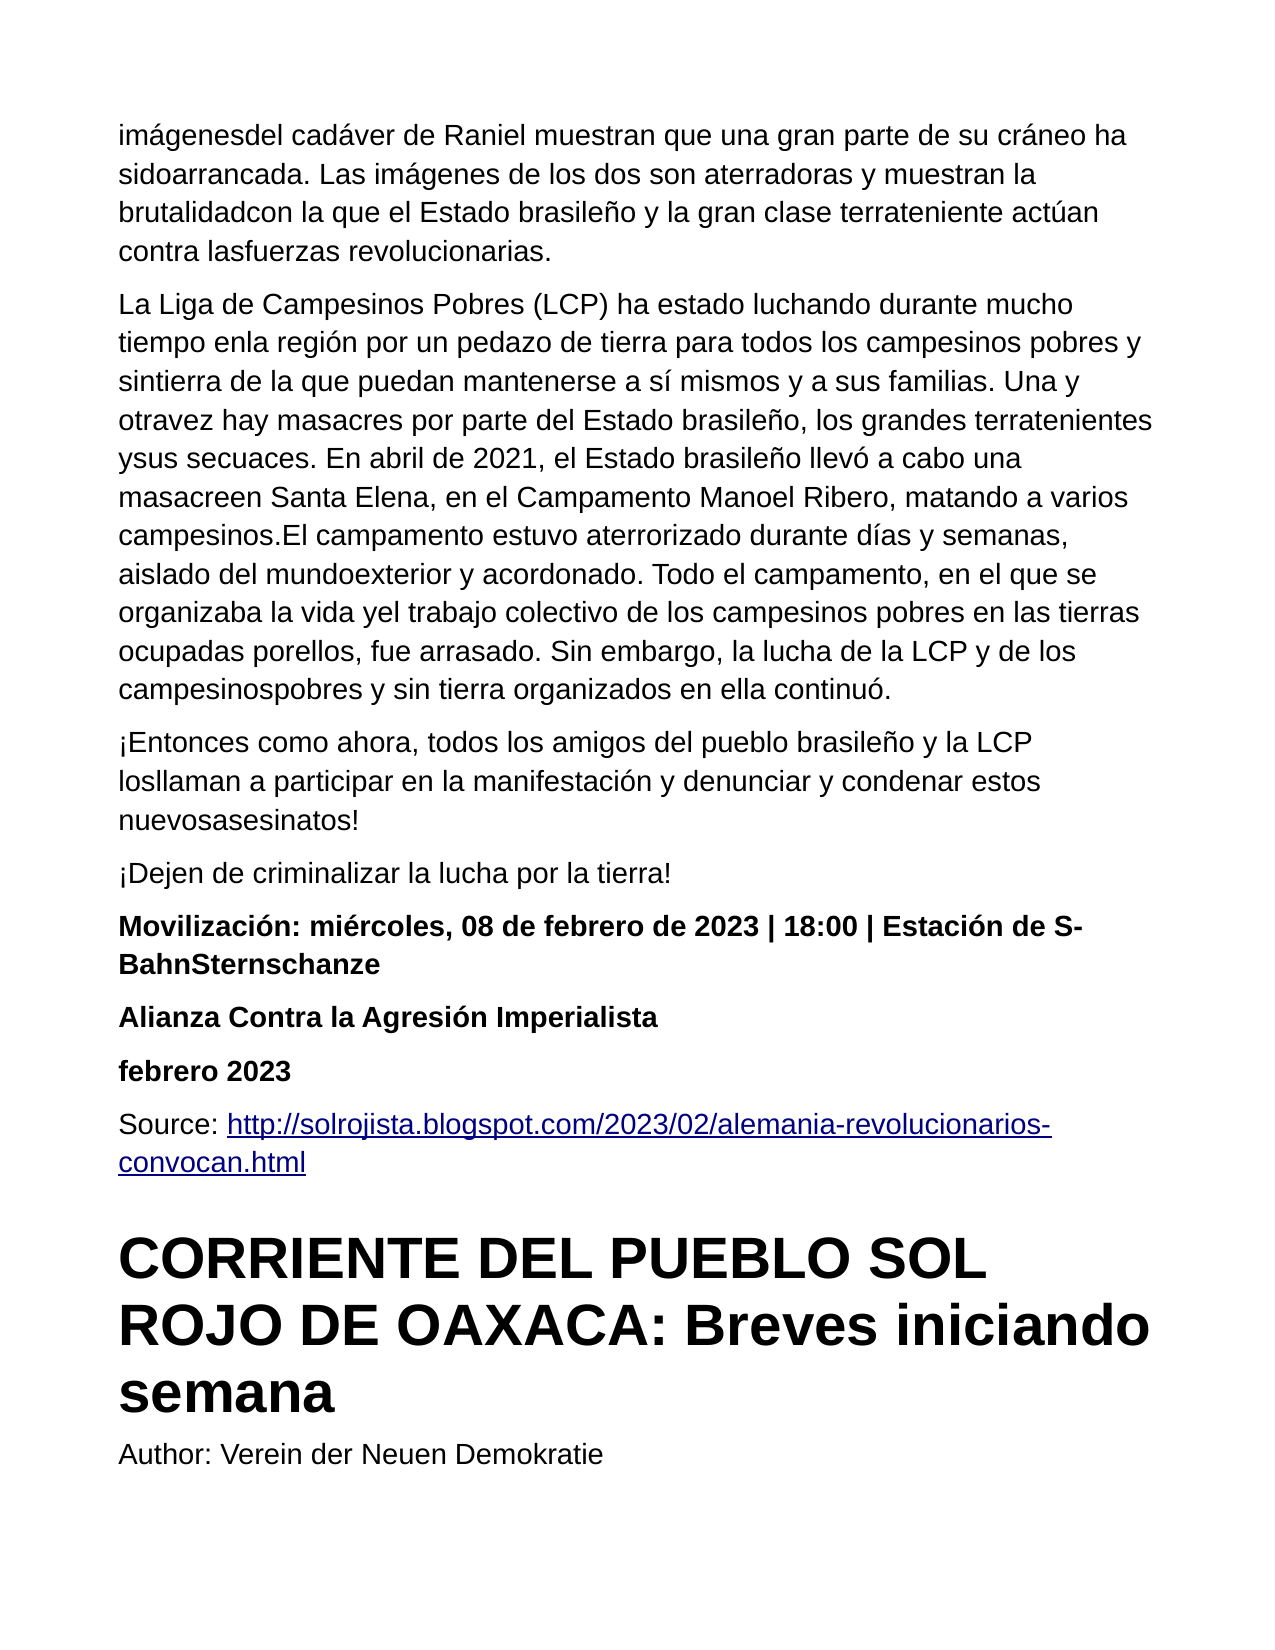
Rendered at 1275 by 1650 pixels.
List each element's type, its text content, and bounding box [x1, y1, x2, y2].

text Author: Verein der Neuen Demokratie [118, 1437, 1157, 1471]
text ¡Dejen de criminalizar la lucha por la tierra! [118, 856, 1157, 889]
text ¡Entonces como ahora, todos los amigos del pueblo brasileño y la LCP losllaman a participar en la manifestación y denunciar y condenar estos nuevosasesinatos! [118, 725, 1157, 836]
text febrero 2023 [118, 1053, 1157, 1087]
text La Liga de Campesinos Pobres (LCP) ha estado luchando durante mucho tiempo enla región por un pedazo de tierra para todos los campesinos pobres y sintierra de la que puedan mantenerse a sí mismos y a sus familias. Una y otravez hay masacres por parte del Estado brasileño, los grandes terratenientes ysus secuaces. En abril de 2021, el Estado brasileño llevó a cabo una masacreen Santa Elena, en el Campamento Manoel Ribero, matando a varios campesinos.El campamento estuvo aterrorizado durante días y semanas, aislado del mundoexterior y acordonado. Todo el campamento, en el que se organizaba la vida yel trabajo colectivo de los campesinos pobres en las tierras ocupadas porellos, fue arrasado. Sin embargo, la lucha de la LCP y de los campesinospobres y sin tierra organizados en ella continuó. [118, 287, 1157, 706]
subtitle CORRIENTE DEL PUEBLO SOL ROJO DE OAXACA: Breves iniciando semana [118, 1223, 1157, 1424]
text Alianza Contra la Agresión Imperialista [118, 1000, 1157, 1034]
text Source: http://solrojista.blogspot.com/2023/02/alemania-revolucionarios-convocan.html [118, 1107, 1157, 1179]
text imágenesdel cadáver de Raniel muestran que una gran parte de su cráneo ha sidoarrancada. Las imágenes de los dos son aterradoras y muestran la brutalidadcon la que el Estado brasileño y la gran clase terrateniente actúan contra lasfuerzas revolucionarias. [118, 118, 1157, 267]
text Movilización: miércoles, 08 de febrero de 2023 | 18:00 | Estación de S-BahnSternschanze [118, 909, 1157, 981]
